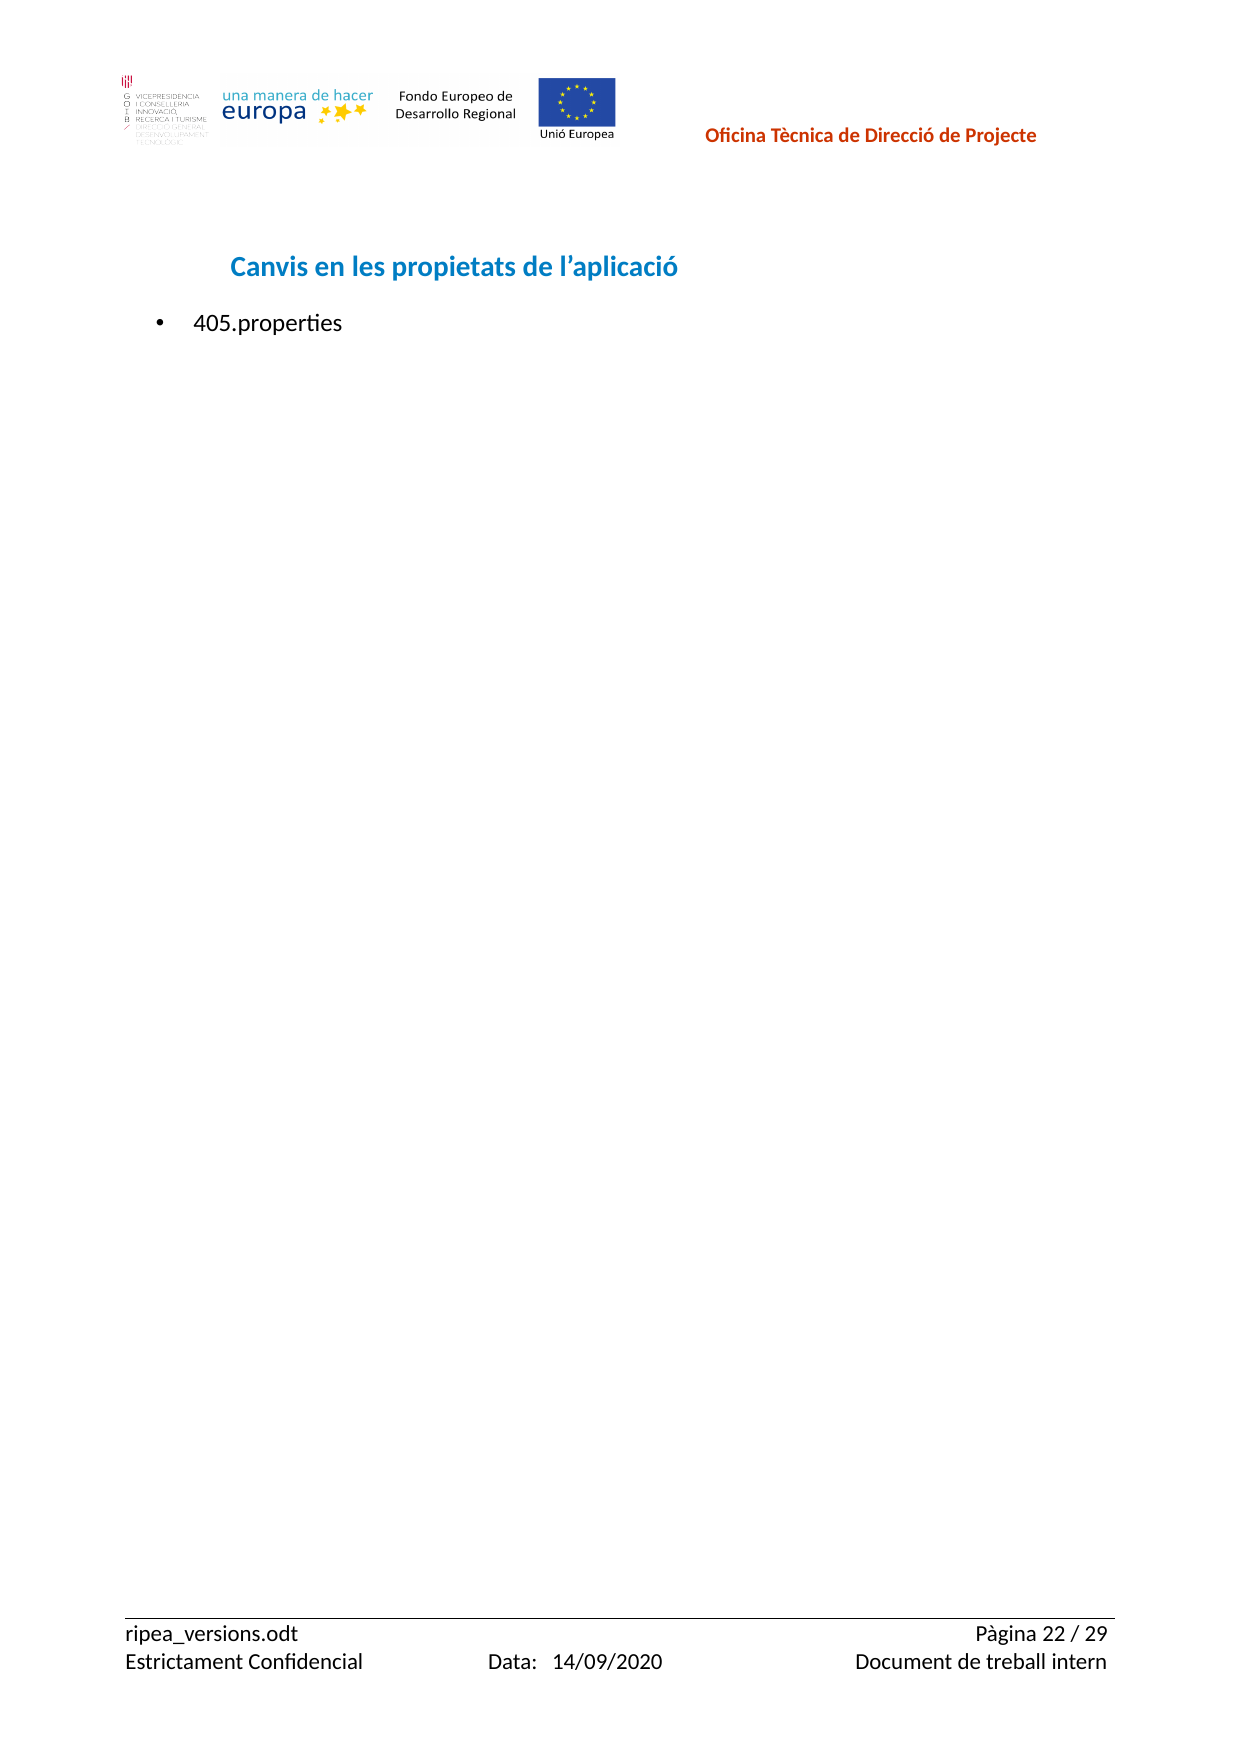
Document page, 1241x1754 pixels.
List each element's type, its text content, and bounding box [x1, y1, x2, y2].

subtitle Canvis en les propietats de l’aplicació [153, 248, 1122, 283]
list 405.properties [156, 307, 1122, 338]
picture [219, 73, 621, 147]
picture [118, 73, 213, 147]
